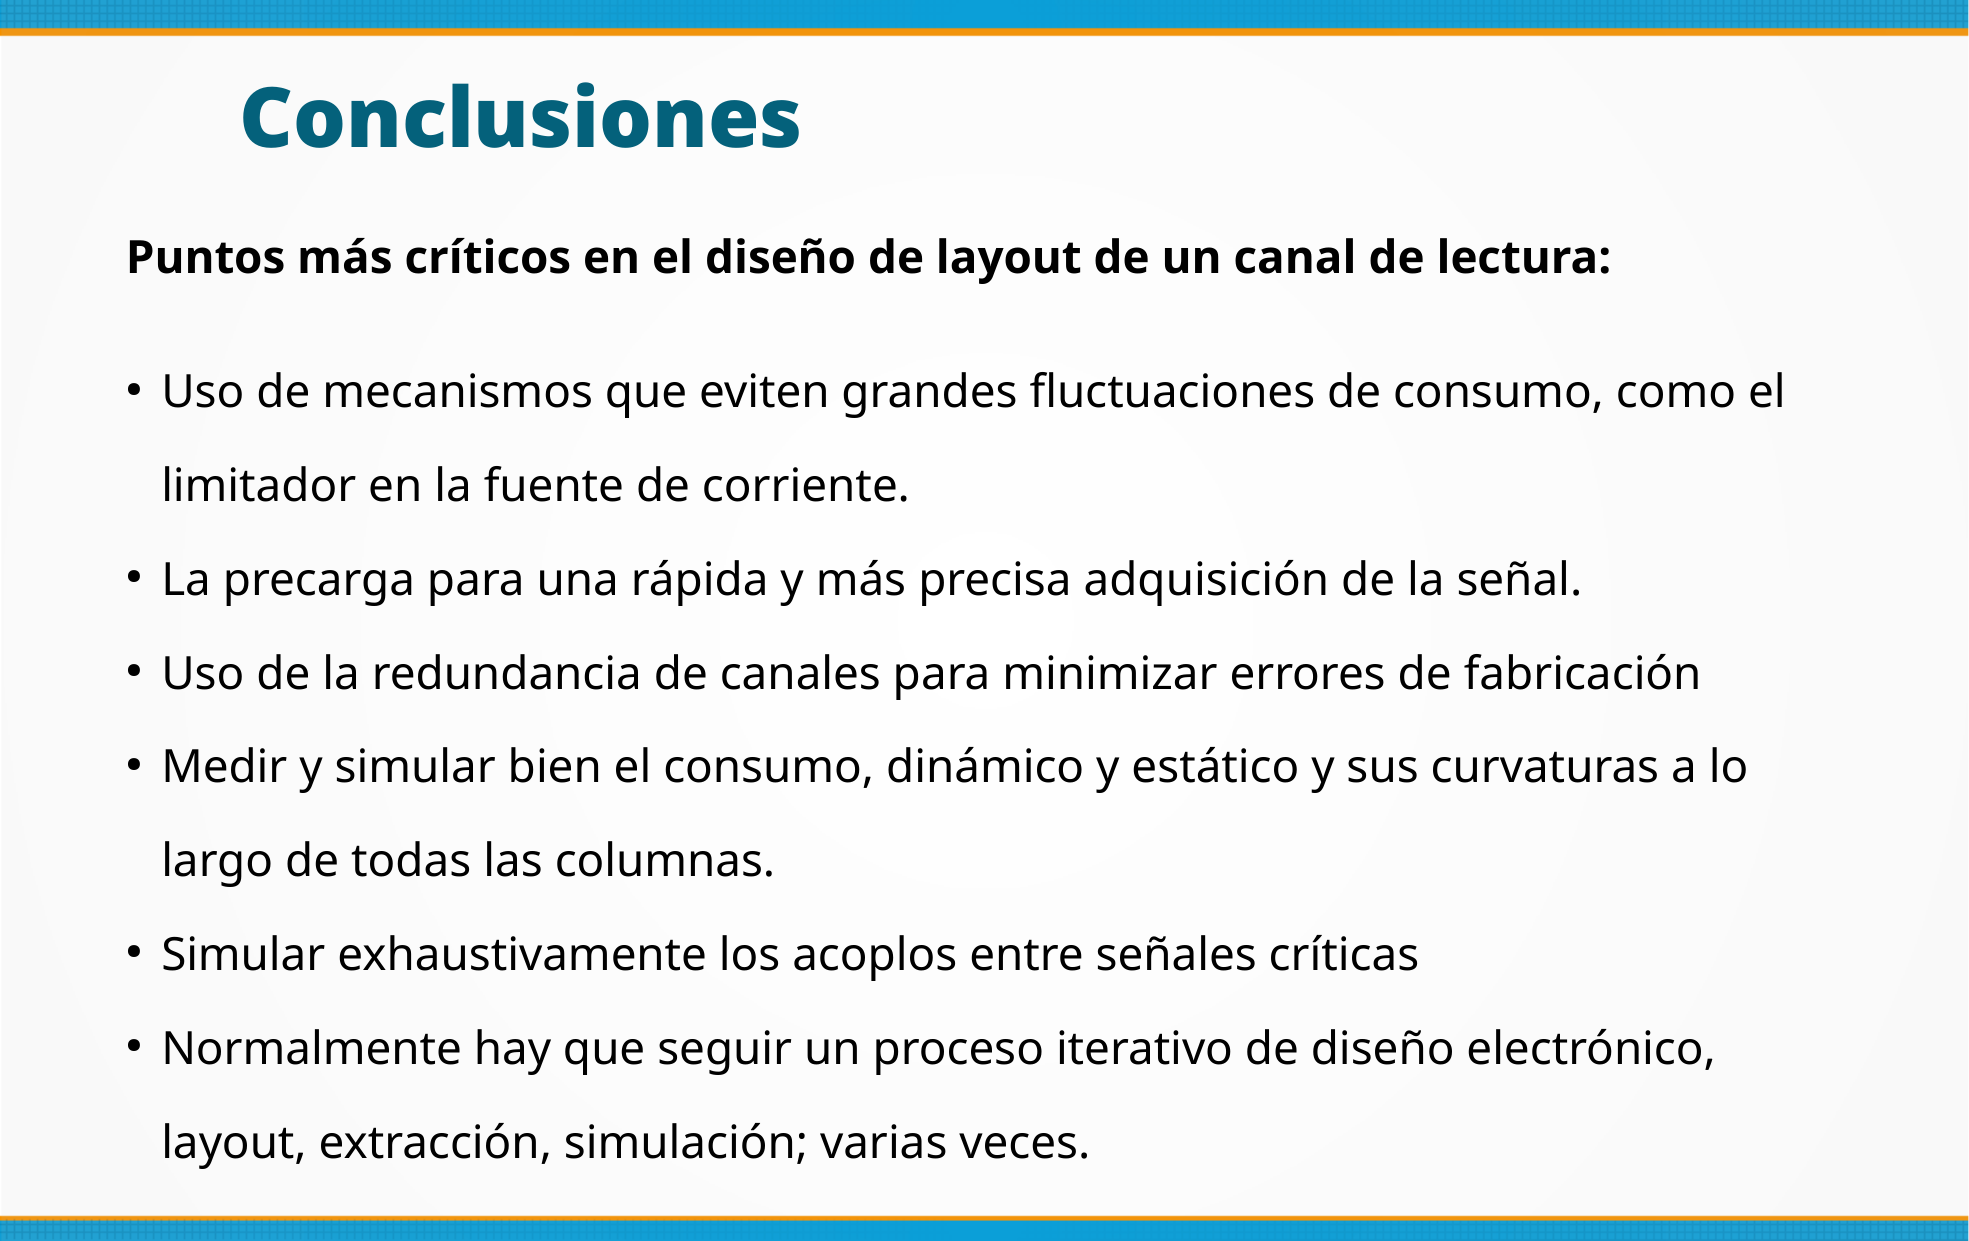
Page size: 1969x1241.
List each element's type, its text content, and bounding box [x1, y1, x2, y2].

text_box Puntos más críticos en el diseño de layout de un canal de lectura: [120, 196, 1711, 316]
picture [0, 0, 1969, 1241]
text_box Uso de mecanismos que eviten grandes fluctuaciones de consumo, como el limitador en la fuente de corriente. La precarga para una rápida y más precisa adquisición de la señal. Uso de la redundancia de canales para minimizar errores de fabricación Medir y simular bien el consumo, dinámico y estático y sus curvaturas a lo largo de todas las columnas. Simular exhaustivamente los acoplos entre señales críticas Normalmente hay que seguir un proceso iterativo de diseño electrónico, layout, extracción, simulación; varias veces. [120, 344, 1816, 1156]
subtitle Conclusiones [98, 49, 946, 181]
